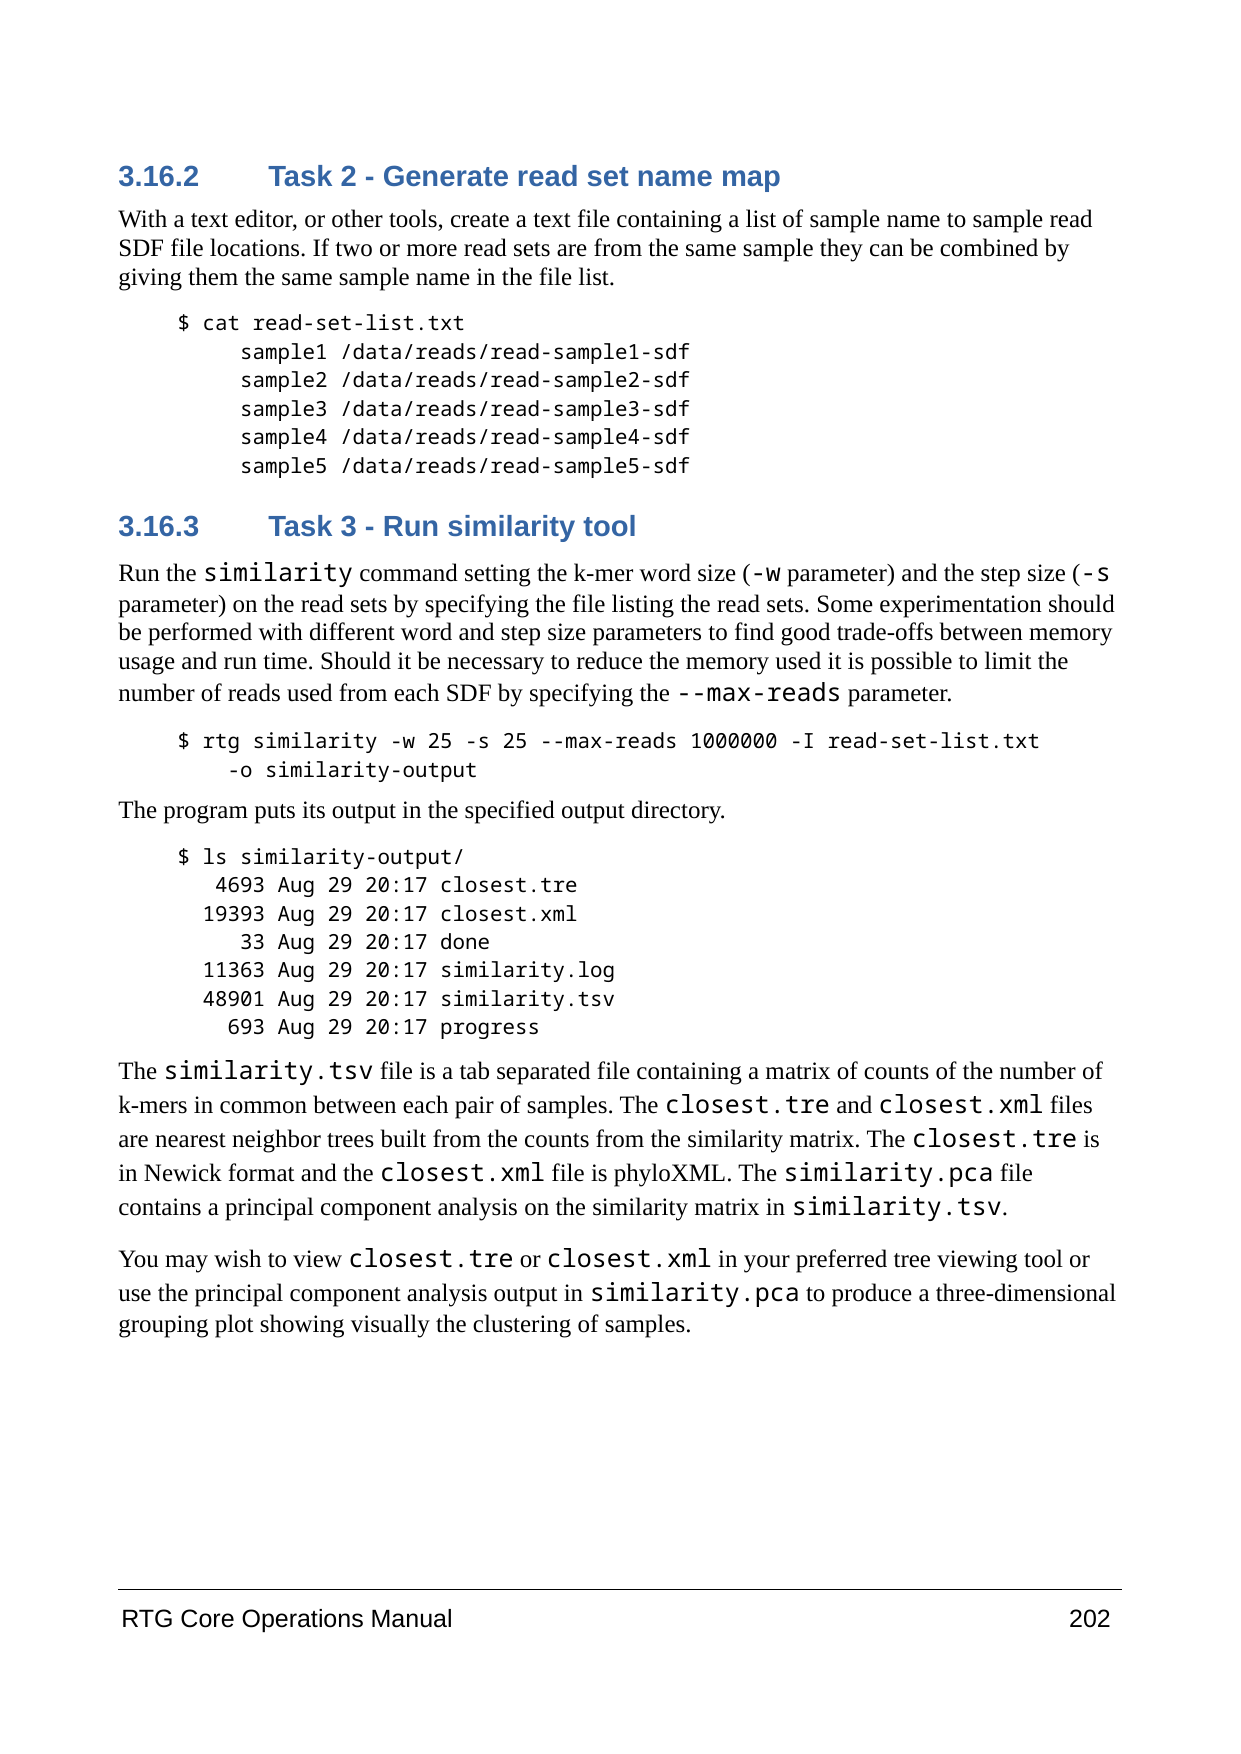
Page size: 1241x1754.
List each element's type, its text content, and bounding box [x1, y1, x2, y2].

text The program puts its output in the specified output directory. [118, 795, 1122, 824]
text Run the similarity command setting the k-mer word size (-w parameter) and the step size (-s parameter) on the read sets by specifying the file listing the read sets. Some experimentation should be performed with different word and step size parameters to find good trade-offs between memory usage and run time. Should it be necessary to reduce the memory used it is possible to limit the number of reads used from each SDF by specifying the --max-reads parameter. [118, 554, 1122, 709]
subtitle Task 3 - Run similarity tool [118, 509, 1122, 542]
text sample4 /data/reads/read-sample4-sdf [177, 422, 1122, 451]
text 33 Aug 29 20:17 done [177, 927, 1122, 956]
text sample5 /data/reads/read-sample5-sdf [177, 451, 1122, 479]
text sample2 /data/reads/read-sample2-sdf [177, 365, 1122, 394]
text $ ls similarity-output/ [177, 842, 1122, 870]
text The similarity.tsv file is a tab separated file containing a matrix of counts of the number of k-mers in common between each pair of samples. The closest.tre and closest.xml files are nearest neighbor trees built from the counts from the similarity matrix. The closest.tre is in Newick format and the closest.xml file is phyloXML. The similarity.pca file contains a principal component analysis on the similarity matrix in similarity.tsv. [118, 1053, 1122, 1223]
text 4693 Aug 29 20:17 closest.tre [177, 870, 1122, 899]
text sample3 /data/reads/read-sample3-sdf [177, 394, 1122, 422]
text $ rtg similarity -w 25 -s 25 --max-reads 1000000 -I read-set-list.txt [177, 727, 1122, 755]
text 48901 Aug 29 20:17 similarity.tsv [177, 984, 1122, 1012]
text 11363 Aug 29 20:17 similarity.log [177, 956, 1122, 984]
subtitle Task 2 - Generate read set name map [118, 159, 1122, 192]
text You may wish to view closest.tre or closest.xml in your preferred tree viewing tool or use the principal component analysis output in similarity.pca to produce a three-dimensional grouping plot showing visually the clustering of samples. [118, 1241, 1122, 1337]
text sample1 /data/reads/read-sample1-sdf [177, 337, 1122, 365]
text 19393 Aug 29 20:17 closest.xml [177, 899, 1122, 927]
text -o similarity-output [177, 755, 1122, 783]
text With a text editor, or other tools, create a text file containing a list of sample name to sample read SDF file locations. If two or more read sets are from the same sample they can be combined by giving them the same sample name in the file list. [118, 204, 1122, 291]
text $ cat read-set-list.txt [177, 308, 1122, 337]
text 693 Aug 29 20:17 progress [177, 1012, 1122, 1041]
